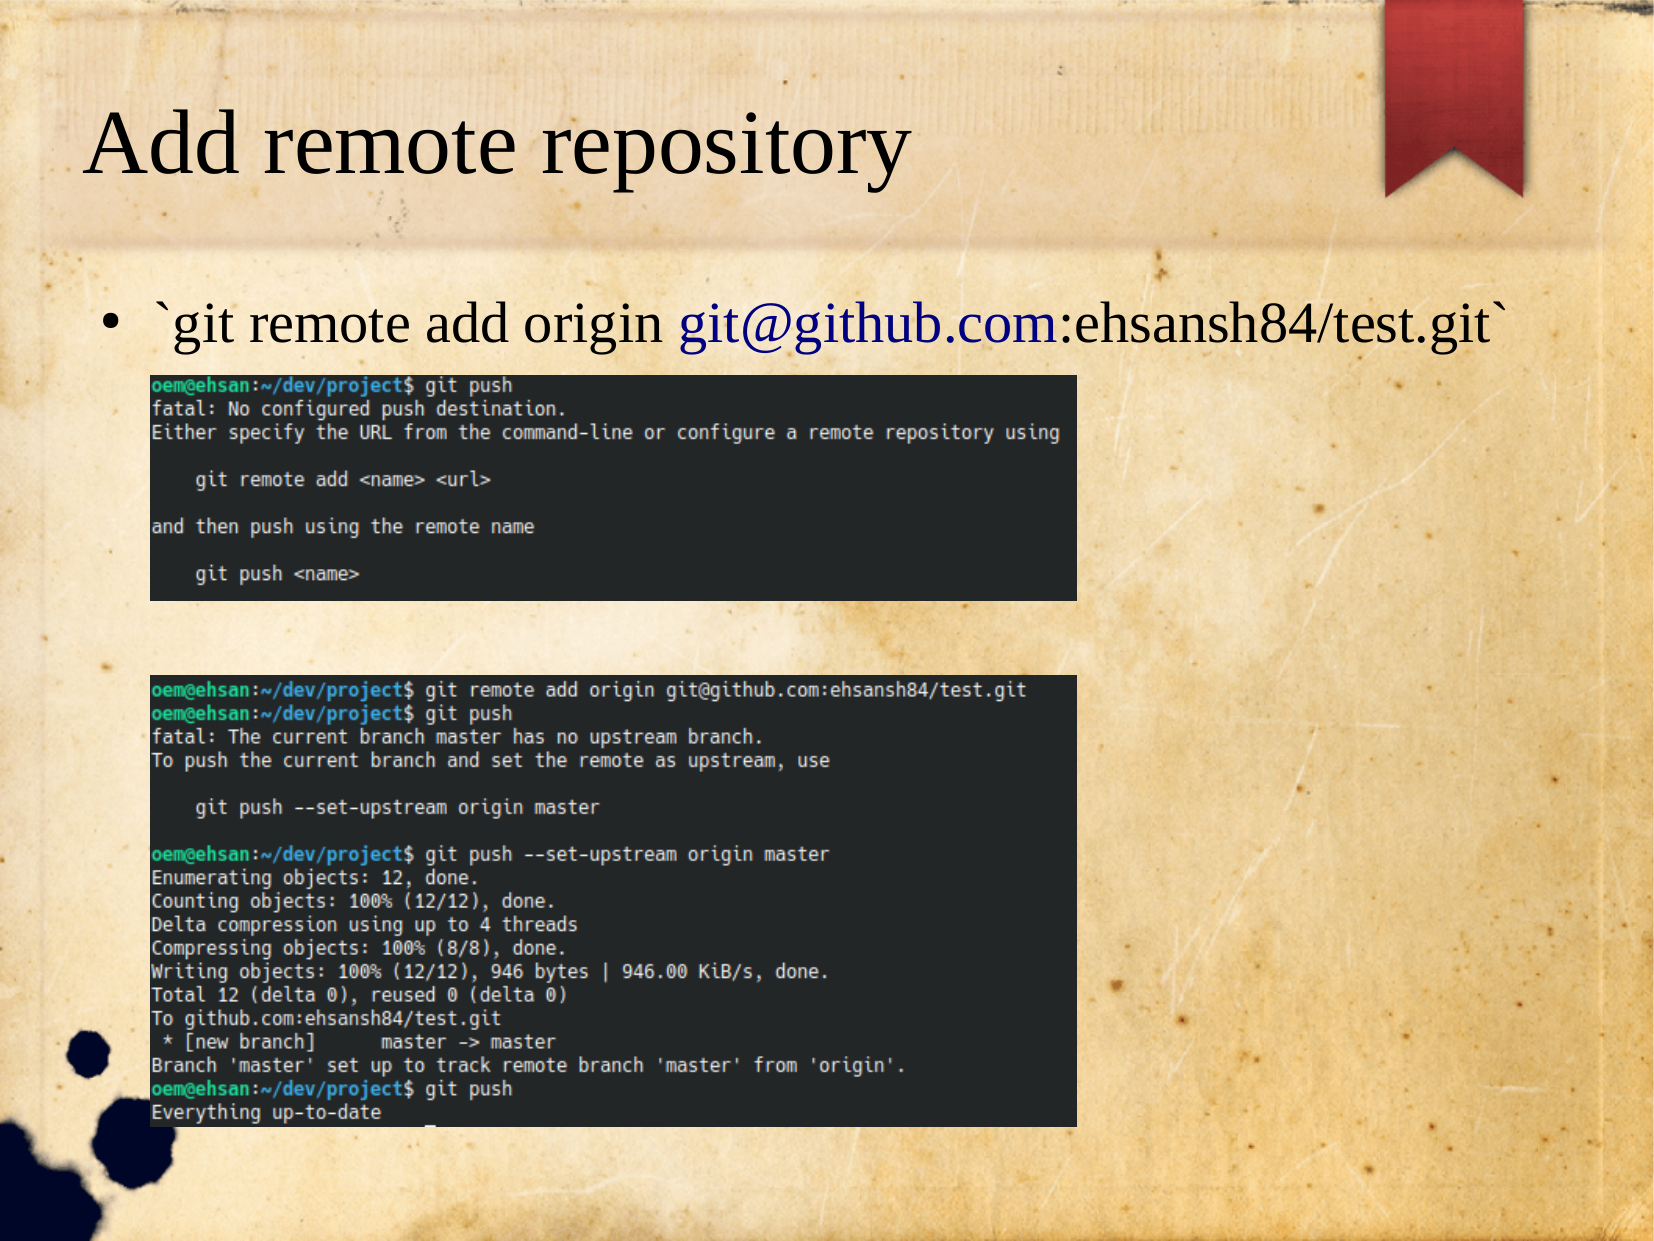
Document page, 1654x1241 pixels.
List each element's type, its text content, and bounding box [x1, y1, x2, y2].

title Add remote repository [82, 49, 1347, 237]
list `git remote add origin git@github.com:ehsansh84/test.git` [82, 290, 1538, 1010]
picture [0, 0, 1654, 1241]
